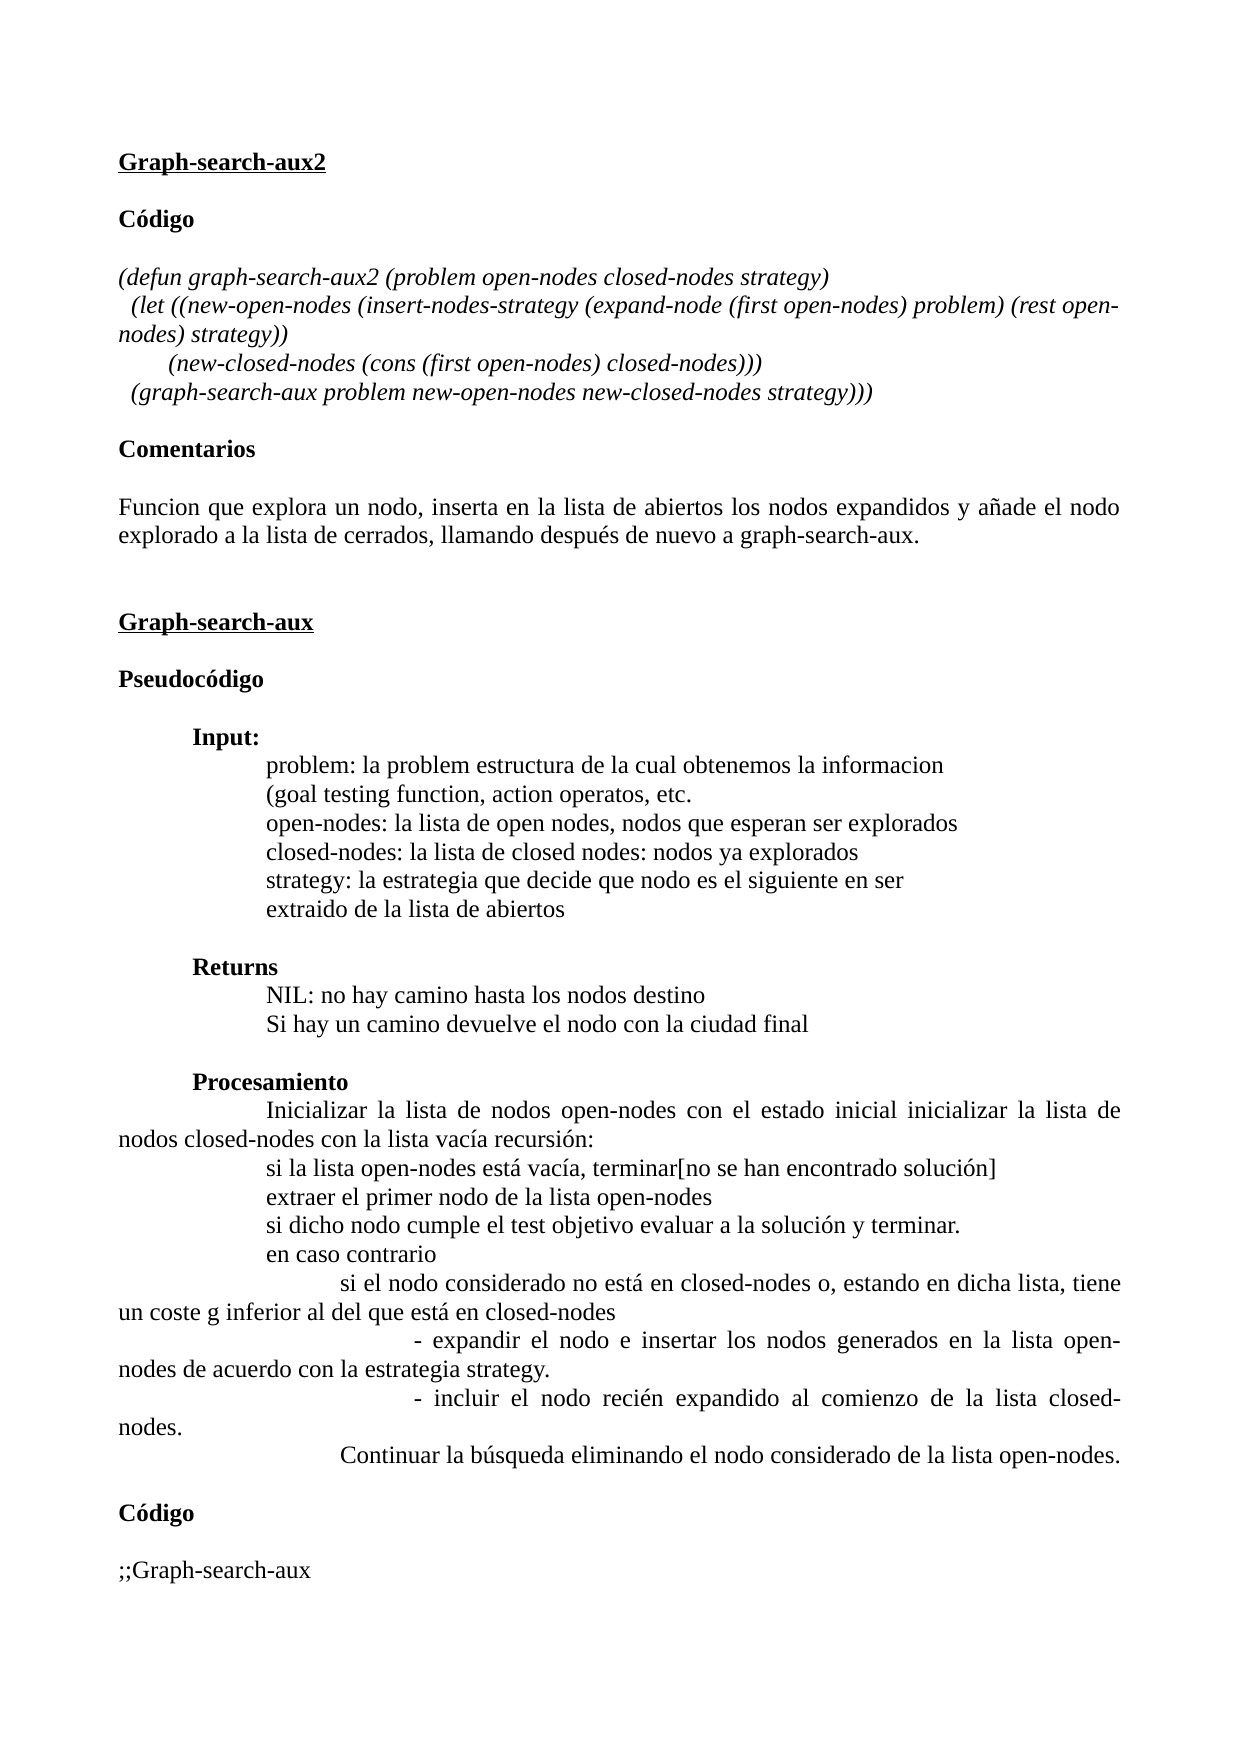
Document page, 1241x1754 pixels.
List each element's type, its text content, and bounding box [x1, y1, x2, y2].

text Continuar la búsqueda eliminando el nodo considerado de la lista open-nodes. [118, 1441, 1122, 1469]
text extraer el primer nodo de la lista open-nodes [118, 1182, 1122, 1211]
text Pseudocódigo [118, 664, 1122, 693]
text Inicializar la lista de nodos open-nodes con el estado inicial inicializar la lista de nodos closed-nodes con la lista vacía recursión: [118, 1096, 1122, 1153]
text closed-nodes: la lista de closed nodes: nodos ya explorados [118, 837, 1122, 866]
text (defun graph-search-aux2 (problem open-nodes closed-nodes strategy) [118, 262, 1122, 291]
text Returns [118, 952, 1122, 981]
text problem: la problem estructura de la cual obtenemos la informacion [118, 751, 1122, 779]
text si dicho nodo cumple el test objetivo evaluar a la solución y terminar. [118, 1211, 1122, 1239]
text - expandir el nodo e insertar los nodos generados en la lista open-nodes de acuerdo con la estrategia strategy. [118, 1326, 1122, 1383]
text Procesamiento [118, 1067, 1122, 1096]
text (let ((new-open-nodes (insert-nodes-strategy (expand-node (first open-nodes) problem) (rest open-nodes) strategy)) [118, 291, 1122, 348]
text open-nodes: la lista de open nodes, nodos que esperan ser explorados [118, 808, 1122, 837]
text (goal testing function, action operatos, etc. [118, 779, 1122, 808]
text si la lista open-nodes está vacía, terminar[no se han encontrado solución] [118, 1153, 1122, 1182]
text Código [118, 204, 1122, 233]
text Si hay un camino devuelve el nodo con la ciudad final [118, 1009, 1122, 1038]
text (new-closed-nodes (cons (first open-nodes) closed-nodes))) [118, 348, 1122, 377]
text en caso contrario [118, 1239, 1122, 1268]
text - incluir el nodo recién expandido al comienzo de la lista closed-nodes. [118, 1383, 1122, 1441]
text Graph-search-aux2 [118, 147, 1122, 176]
text si el nodo considerado no está en closed-nodes o, estando en dicha lista, tiene un coste g inferior al del que está en closed-nodes [118, 1268, 1122, 1326]
text Funcion que explora un nodo, inserta en la lista de abiertos los nodos expandidos y añade el nodo explorado a la lista de cerrados, llamando después de nuevo a graph-search-aux. [118, 492, 1122, 549]
text ;;Graph-search-aux [118, 1556, 1122, 1584]
text (graph-search-aux problem new-open-nodes new-closed-nodes strategy))) [118, 377, 1122, 406]
text extraido de la lista de abiertos [118, 894, 1122, 923]
text Input: [118, 722, 1122, 751]
text Graph-search-aux [118, 607, 1122, 636]
text Comentarios [118, 434, 1122, 463]
text NIL: no hay camino hasta los nodos destino [118, 981, 1122, 1009]
text strategy: la estrategia que decide que nodo es el siguiente en ser [118, 866, 1122, 894]
text Código [118, 1498, 1122, 1527]
